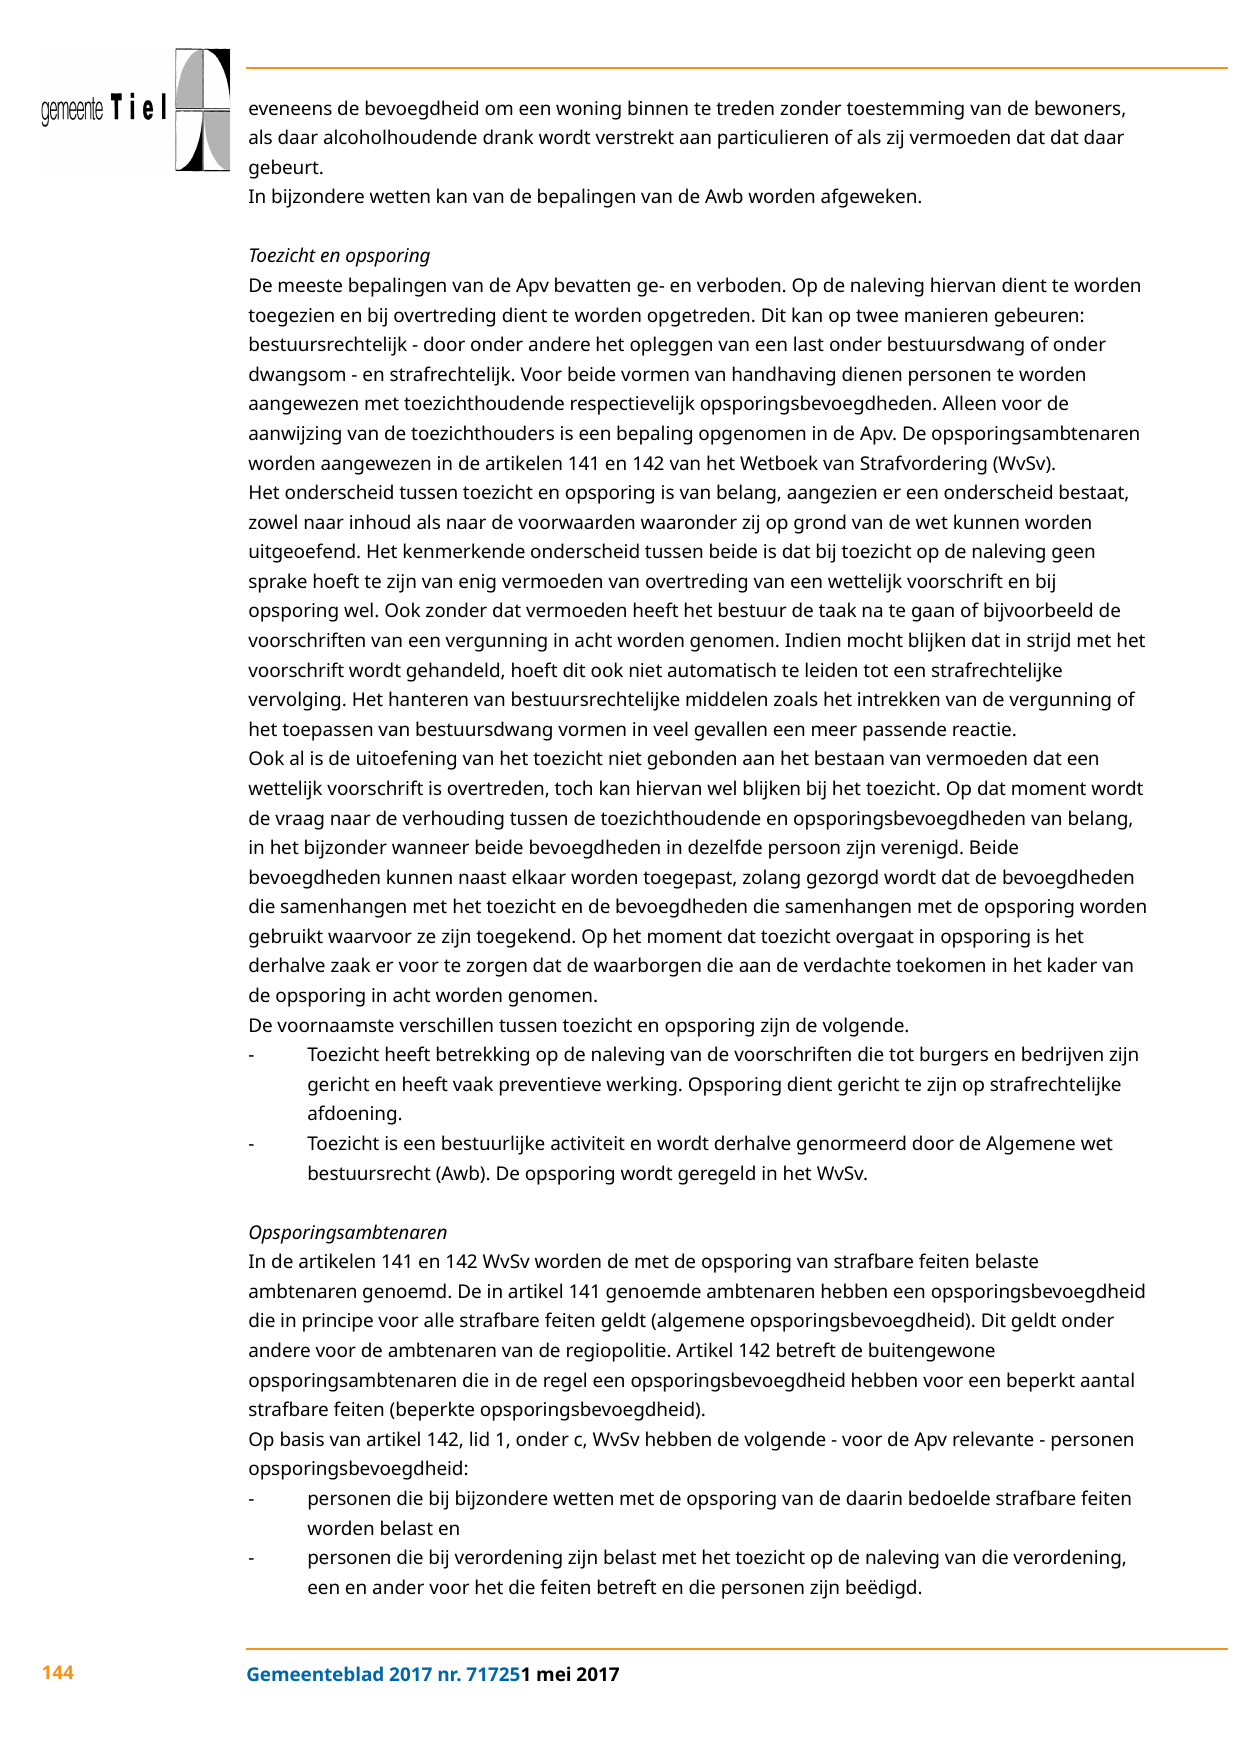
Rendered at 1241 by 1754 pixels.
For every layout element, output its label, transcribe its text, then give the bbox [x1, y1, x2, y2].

picture [41, 47, 231, 172]
list Toezicht is een bestuurlijke activiteit en wordt derhalve genormeerd door de Algemene wet bestuursrecht (Awb). De opsporing wordt geregeld in het WvSv. [248, 1130, 1152, 1186]
text De voornaamste verschillen tussen toezicht en opsporing zijn de volgende. [248, 1012, 1152, 1038]
text Opsporingsambtenaren [248, 1219, 1152, 1245]
text Toezicht en opsporing [248, 243, 1152, 268]
text In bijzondere wetten kan van de bepalingen van de Awb worden afgeweken. [248, 183, 1152, 209]
text Het onderscheid tussen toezicht en opsporing is van belang, aangezien er een onderscheid bestaat, zowel naar inhoud als naar de voorwaarden waaronder zij op grond van de wet kunnen worden uitgeoefend. Het kenmerkende onderscheid tussen beide is dat bij toezicht op de naleving geen sprake hoeft te zijn van enig vermoeden van overtreding van een wettelijk voorschrift en bij opsporing wel. Ook zonder dat vermoeden heeft het bestuur de taak na te gaan of bijvoorbeeld de voorschriften van een vergunning in acht worden genomen. Indien mocht blijken dat in strijd met het voorschrift wordt gehandeld, hoeft dit ook niet automatisch te leiden tot een strafrechtelijke vervolging. Het hanteren van bestuursrechtelijke middelen zoals het intrekken van de vergunning of het toepassen van bestuursdwang vormen in veel gevallen een meer passende reactie. [248, 479, 1152, 742]
list personen die bij bijzondere wetten met de opsporing van de daarin bedoelde strafbare feiten worden belast en [248, 1485, 1152, 1541]
list Toezicht heeft betrekking op de naleving van de voorschriften die tot burgers en bedrijven zijn gericht en heeft vaak preventieve werking. Opsporing dient gericht te zijn op strafrechtelijke afdoening. [248, 1041, 1152, 1126]
text Ook al is de uitoefening van het toezicht niet gebonden aan het bestaan van vermoeden dat een wettelijk voorschrift is overtreden, toch kan hiervan wel blijken bij het toezicht. Op dat moment wordt de vraag naar de verhouding tussen de toezichthoudende en opsporingsbevoegdheden van belang, in het bijzonder wanneer beide bevoegdheden in dezelfde persoon zijn verenigd. Beide bevoegdheden kunnen naast elkaar worden toegepast, zolang gezorgd wordt dat de bevoegdheden die samenhangen met het toezicht en de bevoegdheden die samenhangen met de opsporing worden gebruikt waarvoor ze zijn toegekend. Op het moment dat toezicht overgaat in opsporing is het derhalve zaak er voor te zorgen dat de waarborgen die aan de verdachte toekomen in het kader van de opsporing in acht worden genomen. [248, 746, 1152, 1008]
text eveneens de bevoegdheid om een woning binnen te treden zonder toestemming van de bewoners, als daar alcoholhoudende drank wordt verstrekt aan particulieren of als zij vermoeden dat dat daar gebeurt. [248, 95, 1152, 180]
list personen die bij verordening zijn belast met het toezicht op de naleving van die verordening, een en ander voor het die feiten betreft en die personen zijn beëdigd. [248, 1544, 1152, 1600]
text De meeste bepalingen van de Apv bevatten ge- en verboden. Op de naleving hiervan dient te worden toegezien en bij overtreding dient te worden opgetreden. Dit kan op twee manieren gebeuren: bestuursrechtelijk - door onder andere het opleggen van een last onder bestuursdwang of onder dwangsom - en strafrechtelijk. Voor beide vormen van handhaving dienen personen te worden aangewezen met toezichthoudende respectievelijk opsporingsbevoegdheden. Alleen voor de aanwijzing van de toezichthouders is een bepaling opgenomen in de Apv. De opsporingsambtenaren worden aangewezen in de artikelen 141 en 142 van het Wetboek van Strafvordering (WvSv). [248, 272, 1152, 476]
text In de artikelen 141 en 142 WvSv worden de met de opsporing van strafbare feiten belaste ambtenaren genoemd. De in artikel 141 genoemde ambtenaren hebben een opsporingsbevoegdheid die in principe voor alle strafbare feiten geldt (algemene opsporingsbevoegdheid). Dit geldt onder andere voor de ambtenaren van de regiopolitie. Artikel 142 betreft de buitengewone opsporingsambtenaren die in de regel een opsporingsbevoegdheid hebben voor een beperkt aantal strafbare feiten (beperkte opsporingsbevoegdheid). [248, 1248, 1152, 1422]
text Op basis van artikel 142, lid 1, onder c, WvSv hebben de volgende - voor de Apv relevante - personen opsporingsbevoegdheid: [248, 1426, 1152, 1481]
